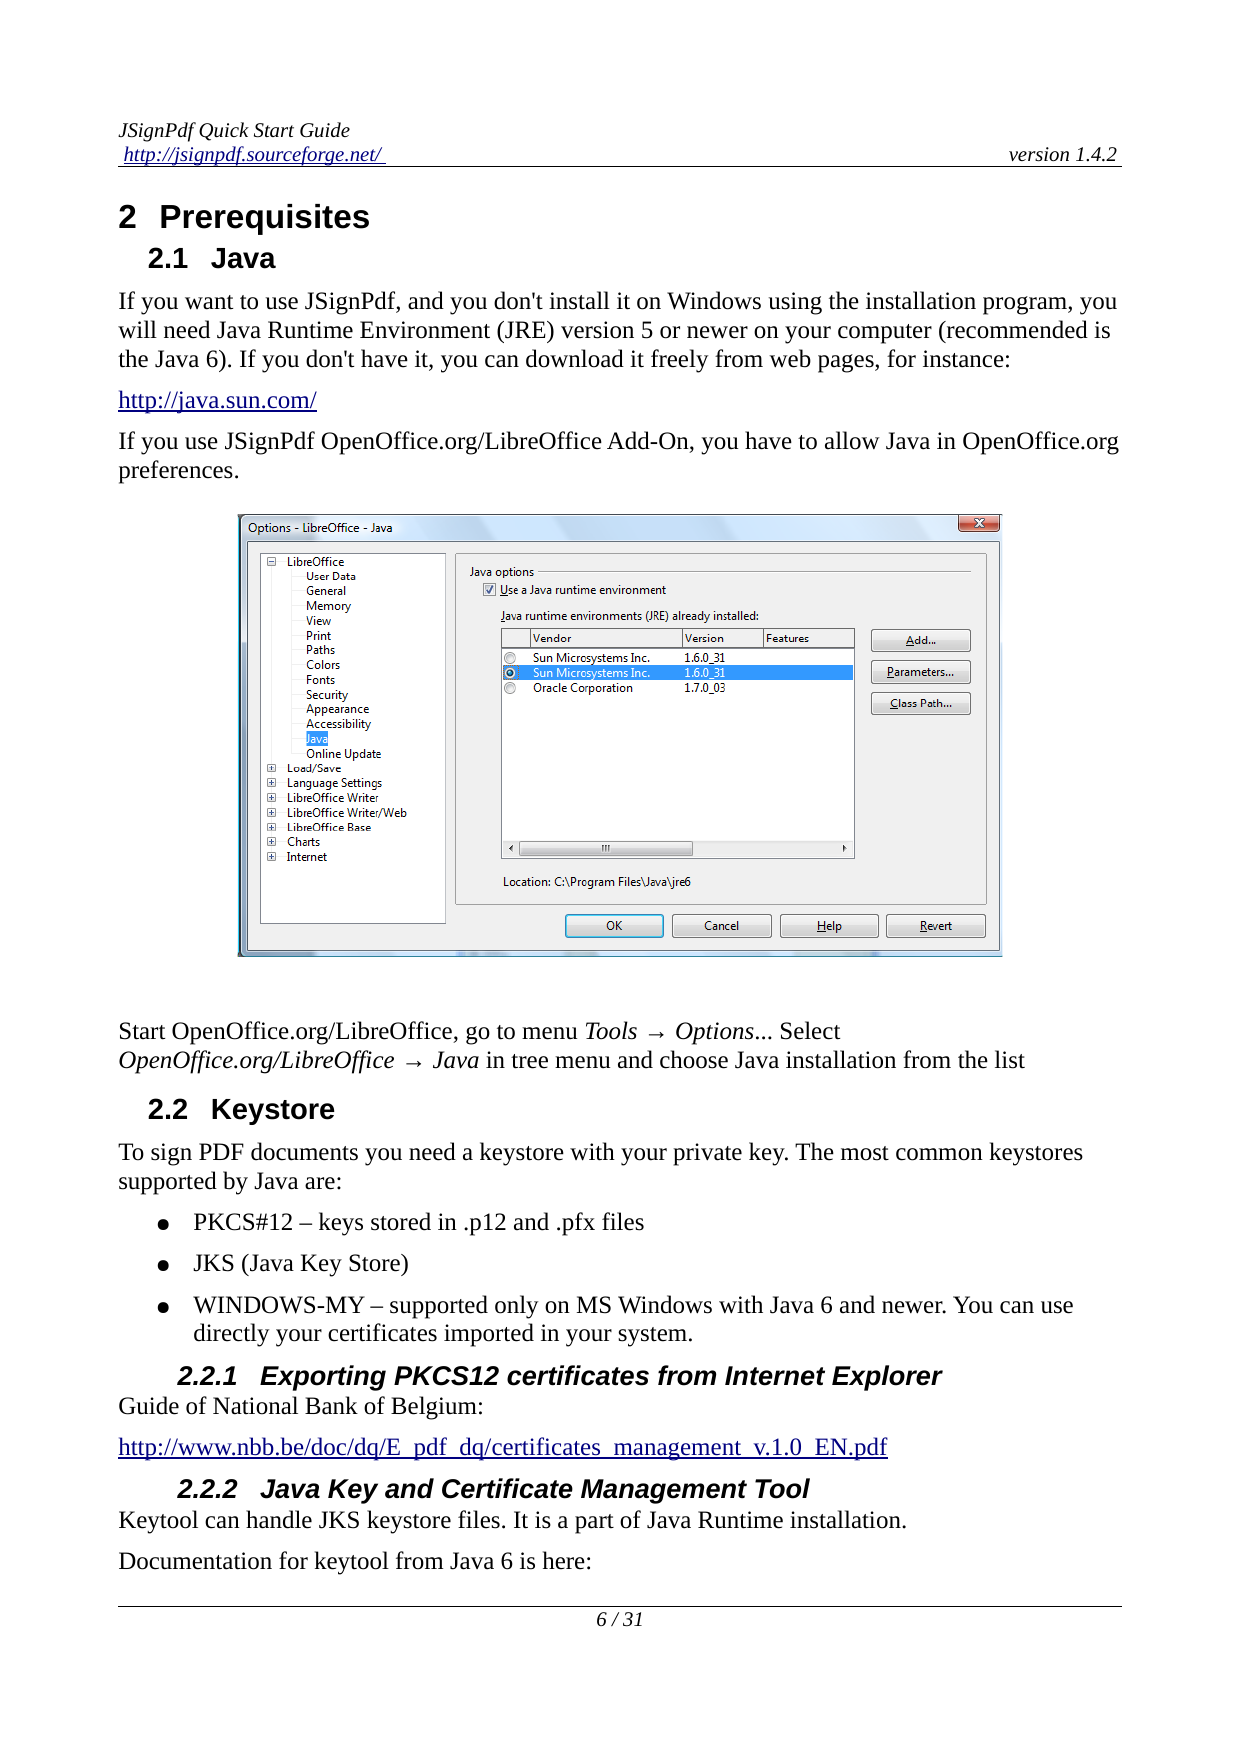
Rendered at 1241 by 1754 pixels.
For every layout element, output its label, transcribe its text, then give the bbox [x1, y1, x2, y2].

subtitle Keystore [148, 1092, 1116, 1126]
text Keytool can handle JKS keystore files. It is a part of Java Runtime installation. [118, 1505, 1122, 1533]
text Documentation for keytool from Java 6 is here: [118, 1546, 1122, 1575]
subtitle Java [148, 241, 1116, 275]
subtitle Java Key and Certificate Management Tool [177, 1473, 1122, 1505]
subtitle Prerequisites [118, 197, 1122, 235]
text Start OpenOffice.org/LibreOffice, go to menu Tools → Options... Select OpenOffice.org/LibreOffice → Java in tree menu and choose Java installation from the list [118, 1016, 1122, 1073]
picture [237, 514, 1003, 957]
subtitle Exporting PKCS12 certificates from Internet Explorer [177, 1360, 1122, 1391]
list JKS (Java Key Store) [156, 1248, 1122, 1277]
list WINDOWS-MY – supported only on MS Windows with Java 6 and newer. You can use directly your certificates imported in your system. [156, 1290, 1122, 1347]
text http://java.sun.com/ [118, 385, 1122, 414]
text If you want to use JSignPdf, and you don't install it on Windows using the installation program, you will need Java Runtime Environment (JRE) version 5 or newer on your computer (recommended is the Java 6). If you don't have it, you can download it freely from web pages, for instance: [118, 286, 1122, 373]
text Guide of National Bank of Belgium: [118, 1391, 1122, 1420]
text If you use JSignPdf OpenOffice.org/LibreOffice Add-On, you have to allow Java in OpenOffice.org preferences. [118, 426, 1122, 484]
text To sign PDF documents you need a keystore with your private key. The most common keystores supported by Java are: [118, 1137, 1122, 1195]
list PKCS#12 – keys stored in .p12 and .pfx files [156, 1207, 1122, 1236]
text http://www.nbb.be/doc/dq/E_pdf_dq/certificates_management_v.1.0_EN.pdf [118, 1432, 1122, 1461]
